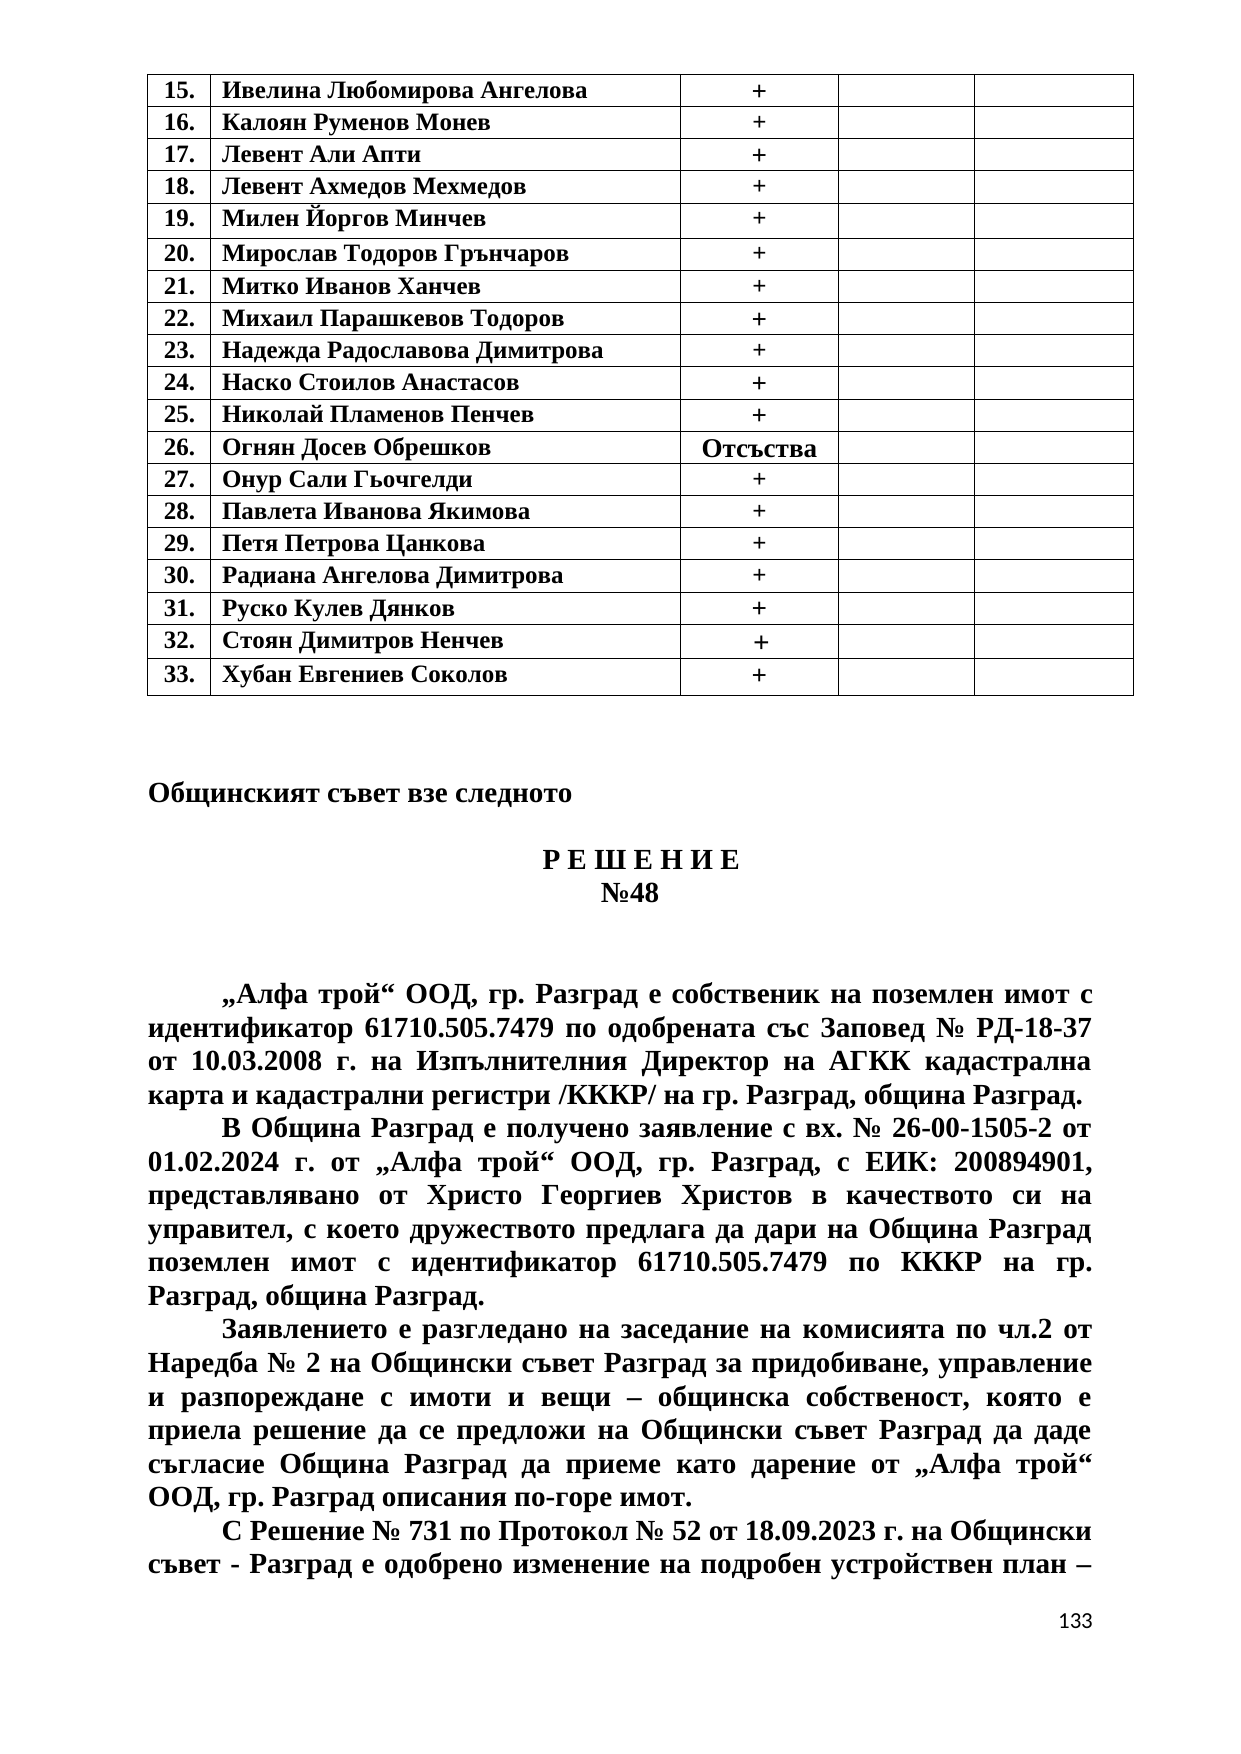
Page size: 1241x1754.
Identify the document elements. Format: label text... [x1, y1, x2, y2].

table_cell + [681, 303, 838, 334]
subtitle Общинският съвет взе следното [148, 775, 1093, 808]
subtitle №48 [148, 876, 1093, 909]
table_cell [975, 204, 1133, 237]
table_cell + [681, 239, 838, 270]
table_cell [975, 75, 1133, 106]
subtitle Р Е Ш Е Н И Е [148, 842, 1093, 876]
table_cell 32. [148, 625, 210, 658]
table_cell [975, 432, 1133, 463]
table_cell 26. [148, 432, 210, 463]
table_cell 23. [148, 335, 210, 366]
table_cell 30. [148, 560, 210, 592]
table_cell + [681, 335, 838, 366]
table_cell Петя Петрова Цанкова [211, 528, 680, 559]
table_cell 31. [148, 593, 210, 624]
table_cell Левент Али Апти [211, 139, 680, 170]
table_cell Милен Йоргов Минчев [211, 204, 680, 237]
table_cell [839, 625, 974, 658]
table_cell 27. [148, 464, 210, 495]
table_cell [975, 335, 1133, 366]
table_cell + [681, 496, 838, 527]
table_cell 33. [148, 659, 210, 695]
table_cell 20. [148, 239, 210, 270]
table_cell Стоян Димитров Ненчев [211, 625, 680, 658]
table_cell [839, 528, 974, 559]
table_cell + [681, 560, 838, 592]
table_cell 17. [148, 139, 210, 170]
text „Алфа трой“ ООД, гр. Разград е собственик на поземлен имот с идентификатор 61710.505.7479 по одобрената със Заповед № РД-18-37 от 10.03.2008 г. на Изпълнителния Директор на АГКК кадастрална карта и кадастрални регистри /КККР/ на гр. Разград, община Разград. [148, 976, 1093, 1110]
table_cell Левент Ахмедов Мехмедов [211, 171, 680, 202]
table_cell [839, 303, 974, 334]
table_cell [975, 496, 1133, 527]
table_cell + [681, 75, 838, 106]
table_cell [839, 560, 974, 592]
table_cell [975, 367, 1133, 398]
table_cell Огнян Досев Обрешков [211, 432, 680, 463]
table_cell Онур Сали Гьочгелди [211, 464, 680, 495]
table_cell + [681, 659, 838, 695]
table_cell [975, 271, 1133, 302]
table_cell Мирослав Тодоров Грънчаров [211, 239, 680, 270]
text Заявлението е разгледано на заседание на комисията по чл.2 от Наредба № 2 на Общински съвет Разград за придобиване, управление и разпореждане с имоти и вещи – общинска собственост, която е приела решение да се предложи на Общински съвет Разград да даде съгласие Община Разград да приеме като дарение от „Алфа трой“ ООД, гр. Разград описания по-горе имот. [148, 1312, 1093, 1513]
table_cell + [681, 400, 838, 431]
text В Община Разград е получено заявление с вх. № 26-00-1505-2 от 01.02.2024 г. от „Алфа трой“ ООД, гр. Разград, с ЕИК: 200894901, представлявано от Христо Георгиев Христов в качеството си на управител, с което дружеството предлага да дари на Община Разград поземлен имот с идентификатор 61710.505.7479 по КККР на гр. Разград, община Разград. [148, 1110, 1093, 1312]
table_cell [975, 464, 1133, 495]
table_cell + [681, 107, 838, 138]
table_cell [839, 432, 974, 463]
table_cell [839, 107, 974, 138]
table_cell + [681, 625, 838, 658]
table_cell 29. [148, 528, 210, 559]
table_cell [839, 204, 974, 237]
table_cell [839, 75, 974, 106]
table_cell Калоян Руменов Монев [211, 107, 680, 138]
table_cell 25. [148, 400, 210, 431]
table_cell + [681, 139, 838, 170]
table_cell [975, 171, 1133, 202]
table_cell Михаил Парашкевов Тодоров [211, 303, 680, 334]
table_cell [839, 335, 974, 366]
table_cell + [681, 367, 838, 398]
table_cell 18. [148, 171, 210, 202]
table_cell Павлета Иванова Якимова [211, 496, 680, 527]
table_cell + [681, 171, 838, 202]
table_cell [839, 593, 974, 624]
table_cell + [681, 204, 838, 237]
table_cell [839, 271, 974, 302]
table_cell [975, 139, 1133, 170]
table_cell Николай Пламенов Пенчев [211, 400, 680, 431]
table_cell Наско Стоилов Анастасов [211, 367, 680, 398]
table_cell + [681, 593, 838, 624]
table_cell [975, 560, 1133, 592]
table_cell [839, 496, 974, 527]
table_cell [839, 367, 974, 398]
table_cell [975, 528, 1133, 559]
table_cell 22. [148, 303, 210, 334]
table_cell [975, 625, 1133, 658]
table_cell Радиана Ангелова Димитрова [211, 560, 680, 592]
table_cell 15. [148, 75, 210, 106]
table_cell [975, 400, 1133, 431]
table_cell [839, 464, 974, 495]
table_cell + [681, 464, 838, 495]
table_cell [839, 400, 974, 431]
table_cell 28. [148, 496, 210, 527]
table_cell [975, 659, 1133, 695]
table_cell Хубан Евгениев Соколов [211, 659, 680, 695]
table_cell 19. [148, 204, 210, 237]
table_cell [839, 239, 974, 270]
table_cell + [681, 271, 838, 302]
table_cell [975, 239, 1133, 270]
table_cell Ивелина Любомирова Ангелова [211, 75, 680, 106]
table_cell 16. [148, 107, 210, 138]
table_cell [975, 593, 1133, 624]
table_cell Руско Кулев Дянков [211, 593, 680, 624]
table_cell [839, 139, 974, 170]
table_cell [975, 303, 1133, 334]
table_cell Отсъства [681, 432, 838, 463]
table_cell [839, 171, 974, 202]
table_cell [839, 659, 974, 695]
table_cell Митко Иванов Ханчев [211, 271, 680, 302]
text С Решение № 731 по Протокол № 52 от 18.09.2023 г. на Общински съвет - Разград е одобрено изменение на подробен устройствен план – [148, 1513, 1093, 1580]
table_cell 24. [148, 367, 210, 398]
table_cell [975, 107, 1133, 138]
table_cell 21. [148, 271, 210, 302]
table_cell + [681, 528, 838, 559]
table_cell Надежда Радославова Димитрова [211, 335, 680, 366]
